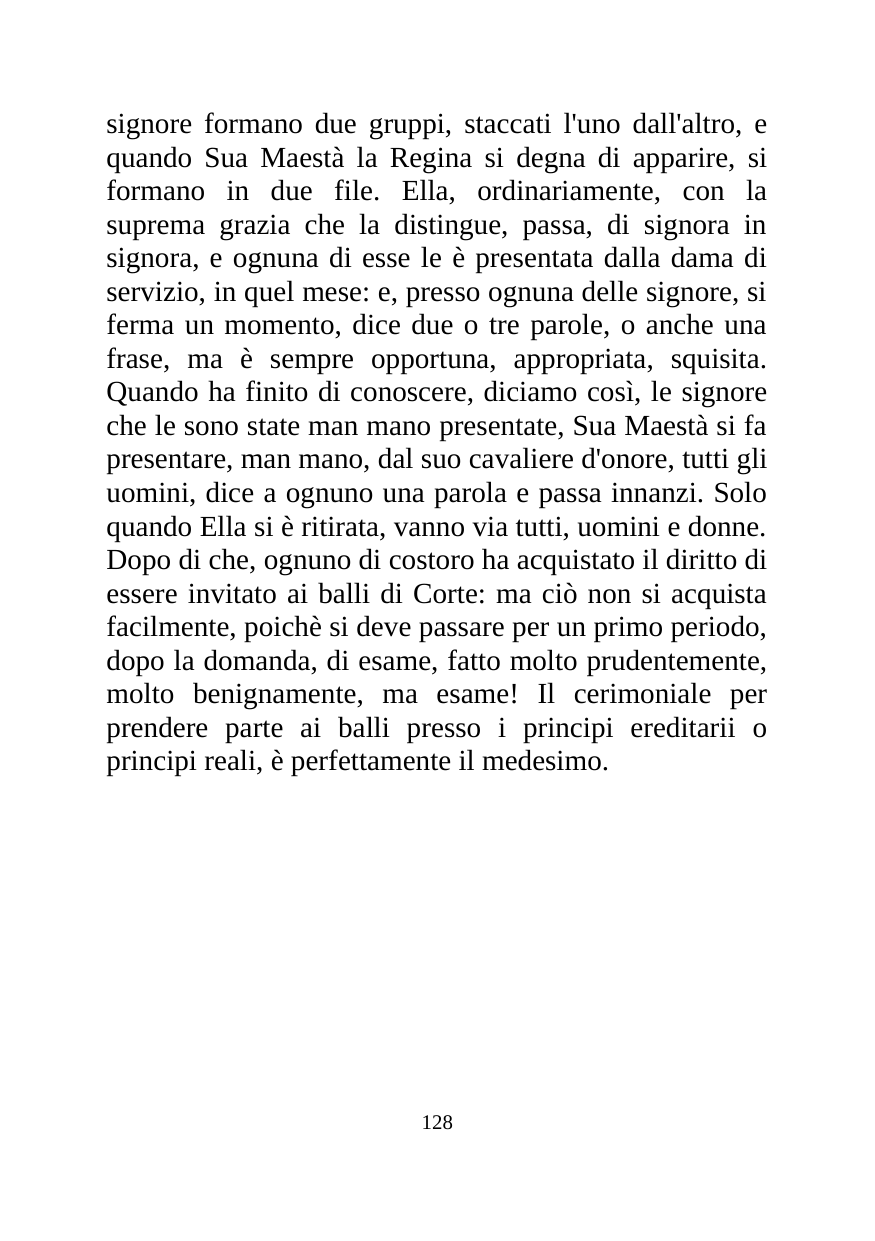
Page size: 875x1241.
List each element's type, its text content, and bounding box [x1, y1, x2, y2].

text signore formano due gruppi, staccati l'uno dall'altro, e quando Sua Maestà la Regina si degna di apparire, si formano in due file. Ella, ordinariamente, con la suprema grazia che la distingue, passa, di signora in signora, e ognuna di esse le è presentata dalla dama di servizio, in quel mese: e, presso ognuna delle signore, si ferma un momento, dice due o tre parole, o anche una frase, ma è sempre opportuna, appropriata, squisita. Quando ha finito di conoscere, diciamo così, le signore che le sono state man mano presentate, Sua Maestà si fa presentare, man mano, dal suo cavaliere d'onore, tutti gli uomini, dice a ognuno una parola e passa innanzi. Solo quando Ella si è ritirata, vanno via tutti, uomini e donne. Dopo di che, ognuno di costoro ha acquistato il diritto di essere invitato ai balli di Corte: ma ciò non si acquista facilmente, poichè si deve passare per un primo periodo, dopo la domanda, di esame, fatto molto prudentemente, molto benignamente, ma esame! Il cerimoniale per prendere parte ai balli presso i principi ereditarii o principi reali, è perfettamente il medesimo. [106, 106, 768, 777]
